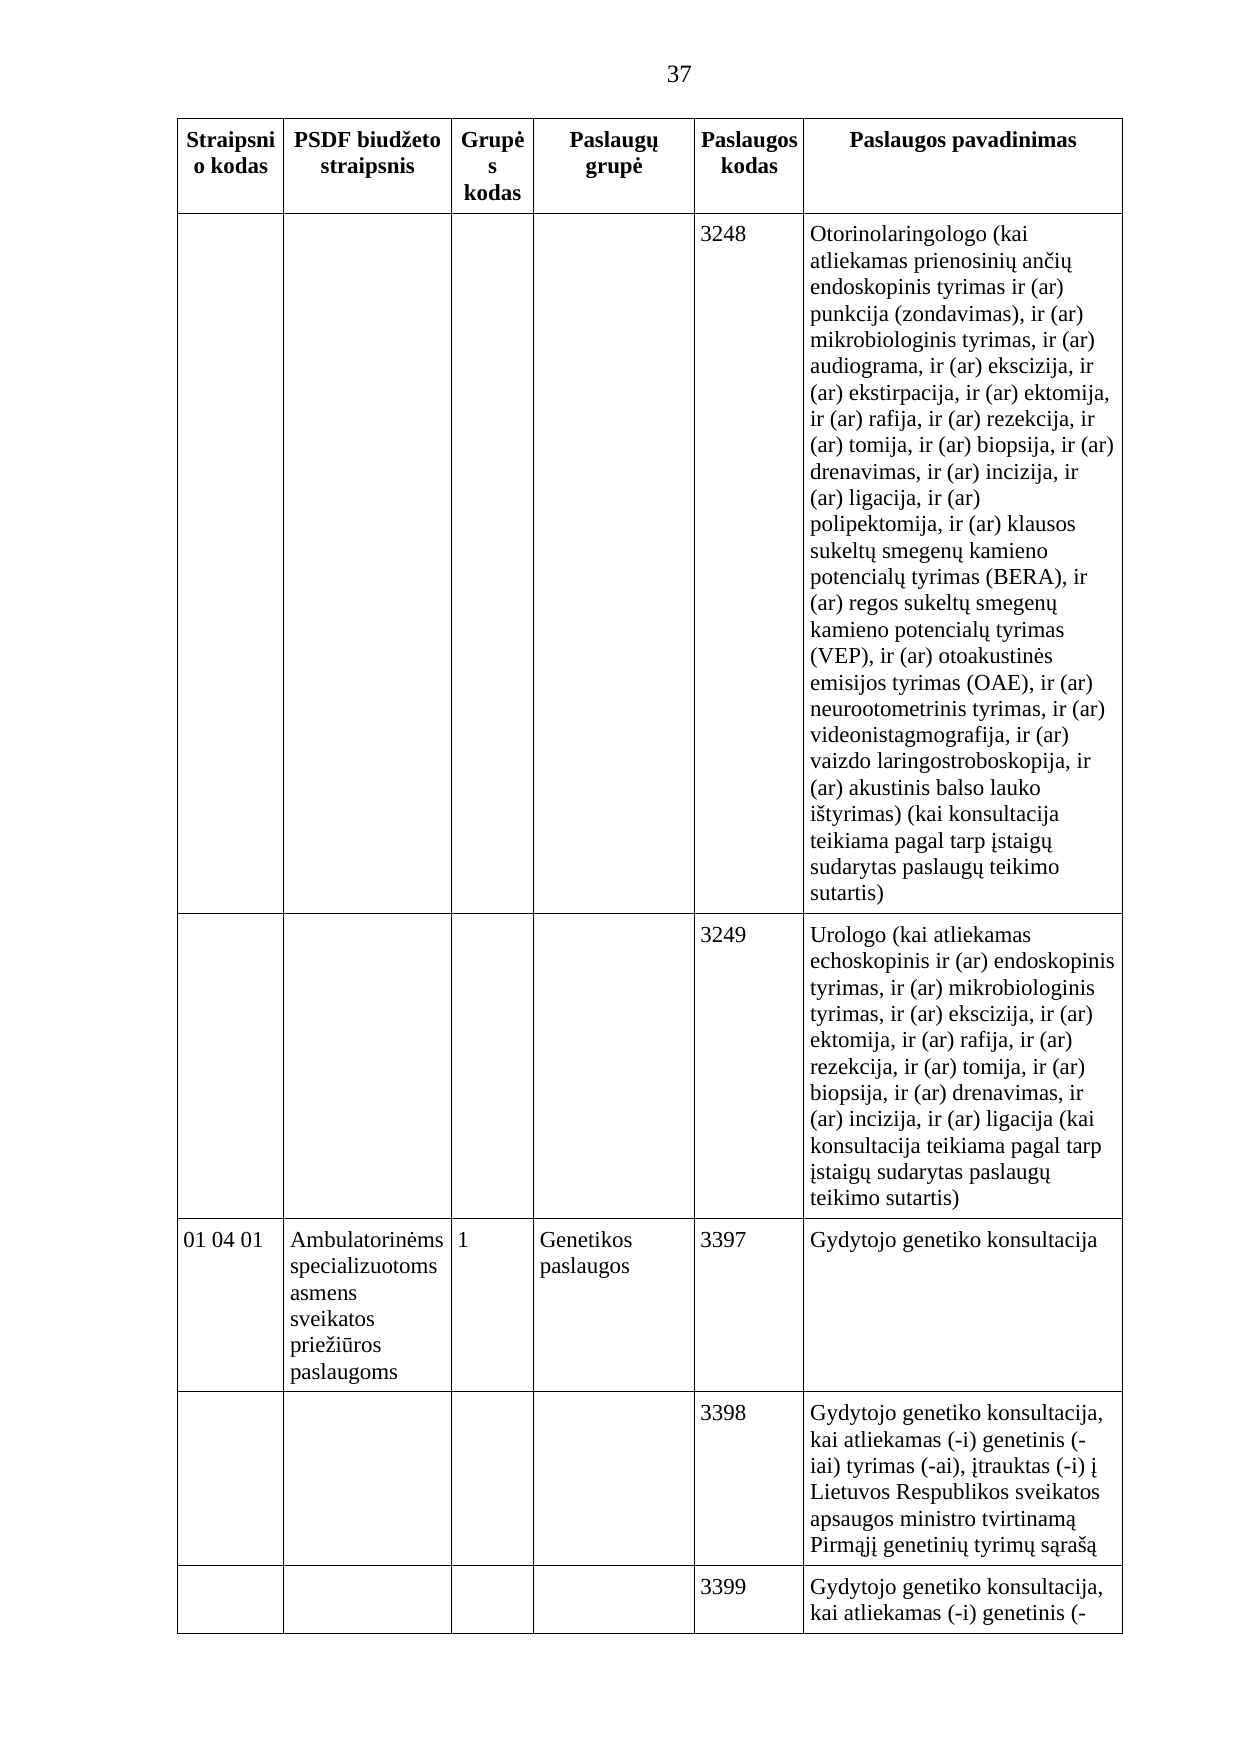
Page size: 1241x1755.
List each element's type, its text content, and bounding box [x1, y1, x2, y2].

table_cell [178, 914, 283, 1218]
table_cell [534, 1392, 694, 1564]
table_cell [452, 1566, 533, 1632]
table_header PSDF biudžeto straipsnis [284, 119, 451, 212]
table_cell [534, 1566, 694, 1632]
table_cell Urologo (kai atliekamas echoskopinis ir (ar) endoskopinis tyrimas, ir (ar) mikrobiologinis tyrimas, ir (ar) ekscizija, ir (ar) ektomija, ir (ar) rafija, ir (ar) rezekcija, ir (ar) tomija, ir (ar) biopsija, ir (ar) drenavimas, ir (ar) incizija, ir (ar) ligacija (kai konsultacija teikiama pagal tarp įstaigų sudarytas paslaugų teikimo sutartis) [804, 914, 1122, 1218]
table_cell Gydytojo genetiko konsultacija [804, 1219, 1122, 1391]
table_cell [452, 914, 533, 1218]
table_cell [534, 214, 694, 913]
table_header Grupės kodas [452, 119, 533, 212]
table_cell [178, 1392, 283, 1564]
table_cell Otorinolaringologo (kai atliekamas prienosinių ančių endoskopinis tyrimas ir (ar) punkcija (zondavimas), ir (ar) mikrobiologinis tyrimas, ir (ar) audiograma, ir (ar) ekscizija, ir (ar) ekstirpacija, ir (ar) ektomija, ir (ar) rafija, ir (ar) rezekcija, ir (ar) tomija, ir (ar) biopsija, ir (ar) drenavimas, ir (ar) incizija, ir (ar) ligacija, ir (ar) polipektomija, ir (ar) klausos sukeltų smegenų kamieno potencialų tyrimas (BERA), ir (ar) regos sukeltų smegenų kamieno potencialų tyrimas (VEP), ir (ar) otoakustinės emisijos tyrimas (OAE), ir (ar) neurootometrinis tyrimas, ir (ar) videonistagmografija, ir (ar) vaizdo laringostroboskopija, ir (ar) akustinis balso lauko ištyrimas) (kai konsultacija teikiama pagal tarp įstaigų sudarytas paslaugų teikimo sutartis) [804, 214, 1122, 913]
table_cell 01 04 01 [178, 1219, 283, 1391]
table_cell Genetikos paslaugos [534, 1219, 694, 1391]
table_cell 3248 [695, 214, 803, 913]
table_cell [534, 914, 694, 1218]
table_cell 3249 [695, 914, 803, 1218]
table_cell [284, 914, 451, 1218]
table_cell [284, 1566, 451, 1632]
table_header Paslaugos kodas [695, 119, 803, 212]
table_header Paslaugos pavadinimas [804, 119, 1122, 212]
table_cell [452, 214, 533, 913]
table_cell [284, 1392, 451, 1564]
table_cell [452, 1392, 533, 1564]
table_header Paslaugų grupė [534, 119, 694, 212]
table_cell 3399 [695, 1566, 803, 1632]
table_cell 1 [452, 1219, 533, 1391]
table_cell 3397 [695, 1219, 803, 1391]
table_cell Gydytojo genetiko konsultacija, kai atliekamas (-i) genetinis (-iai) tyrimas (-ai), įtrauktas (-i) į Lietuvos Respublikos sveikatos apsaugos ministro tvirtinamą Pirmąjį genetinių tyrimų sąrašą [804, 1392, 1122, 1564]
table_header Straipsnio kodas [178, 119, 283, 212]
table_cell [178, 1566, 283, 1632]
table_cell Ambulatorinėms specializuotoms asmens sveikatos priežiūros paslaugoms [284, 1219, 451, 1391]
table_cell [178, 214, 283, 913]
table_cell Gydytojo genetiko konsultacija, kai atliekamas (-i) genetinis (- [804, 1566, 1122, 1632]
table_cell [284, 214, 451, 913]
table_cell 3398 [695, 1392, 803, 1564]
